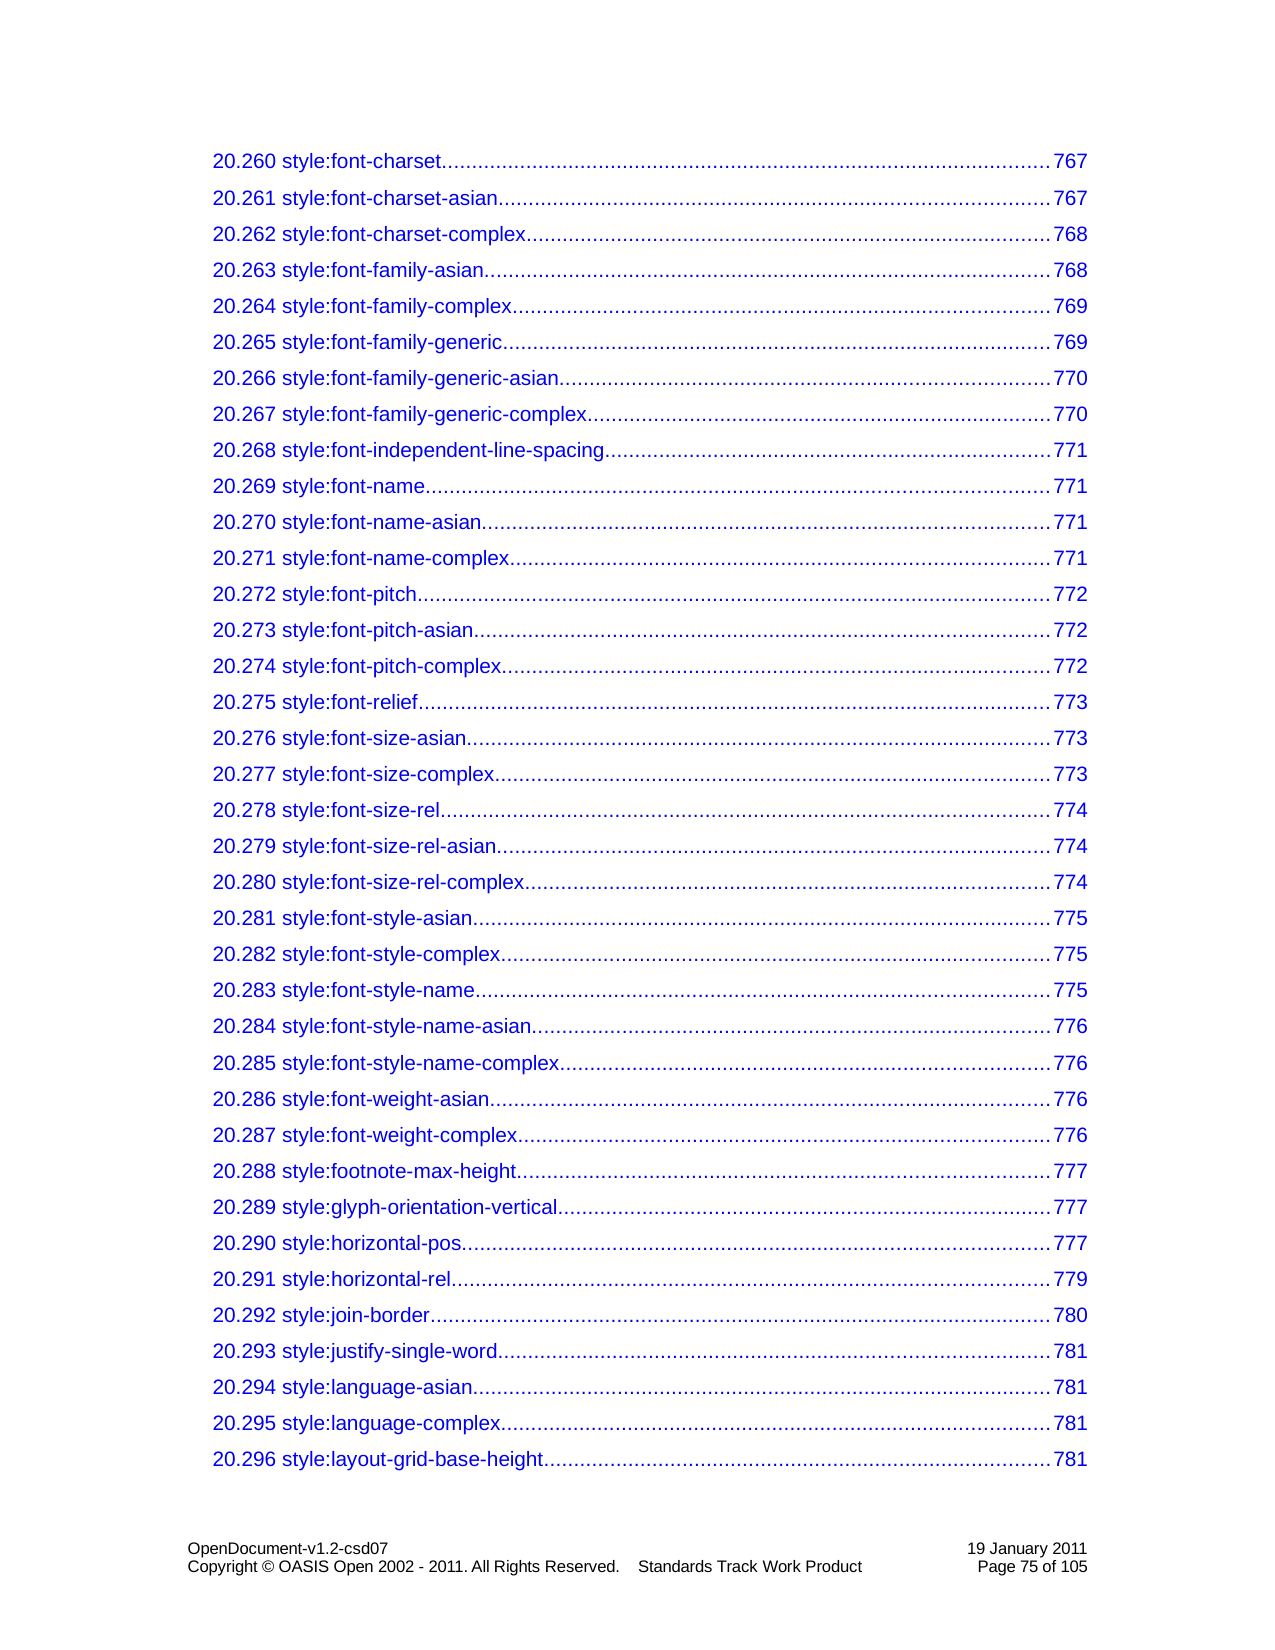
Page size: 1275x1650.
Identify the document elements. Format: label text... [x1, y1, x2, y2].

text 20.262 style:font-charset-complex 768 [212, 222, 1088, 246]
text 20.288 style:footnote-max-height 777 [212, 1159, 1088, 1183]
text 20.284 style:font-style-name-asian 776 [212, 1015, 1088, 1038]
text 20.283 style:font-style-name 775 [212, 979, 1088, 1002]
text 20.267 style:font-family-generic-complex 770 [212, 402, 1088, 426]
text 20.264 style:font-family-complex 769 [212, 294, 1088, 318]
text 20.293 style:justify-single-word 781 [212, 1339, 1088, 1363]
text 20.290 style:horizontal-pos 777 [212, 1231, 1088, 1255]
text 20.282 style:font-style-complex 775 [212, 943, 1088, 966]
text 20.285 style:font-style-name-complex 776 [212, 1051, 1088, 1074]
text 20.287 style:font-weight-complex 776 [212, 1123, 1088, 1147]
text 20.274 style:font-pitch-complex 772 [212, 654, 1088, 678]
text 20.275 style:font-relief 773 [212, 691, 1088, 714]
text 20.289 style:glyph-orientation-vertical 777 [212, 1195, 1088, 1219]
text 20.261 style:font-charset-asian 767 [212, 186, 1088, 209]
text 20.260 style:font-charset 767 [212, 150, 1088, 173]
text 20.277 style:font-size-complex 773 [212, 763, 1088, 786]
text 20.273 style:font-pitch-asian 772 [212, 618, 1088, 642]
text 20.268 style:font-independent-line-spacing 771 [212, 438, 1088, 462]
text 20.286 style:font-weight-asian 776 [212, 1087, 1088, 1111]
text 20.295 style:language-complex 781 [212, 1411, 1088, 1435]
text 20.271 style:font-name-complex 771 [212, 546, 1088, 570]
text 20.278 style:font-size-rel 774 [212, 799, 1088, 822]
text 20.291 style:horizontal-rel 779 [212, 1267, 1088, 1291]
text 20.270 style:font-name-asian 771 [212, 510, 1088, 534]
text 20.279 style:font-size-rel-asian 774 [212, 835, 1088, 858]
text 20.269 style:font-name 771 [212, 474, 1088, 498]
text 20.294 style:language-asian 781 [212, 1375, 1088, 1399]
text 20.280 style:font-size-rel-complex 774 [212, 871, 1088, 894]
text 20.272 style:font-pitch 772 [212, 582, 1088, 606]
text 20.263 style:font-family-asian 768 [212, 258, 1088, 282]
text 20.266 style:font-family-generic-asian 770 [212, 366, 1088, 390]
text 20.292 style:join-border 780 [212, 1303, 1088, 1327]
text 20.265 style:font-family-generic 769 [212, 330, 1088, 354]
text 20.281 style:font-style-asian 775 [212, 907, 1088, 930]
text 20.296 style:layout-grid-base-height 781 [212, 1447, 1088, 1471]
text 20.276 style:font-size-asian 773 [212, 727, 1088, 750]
